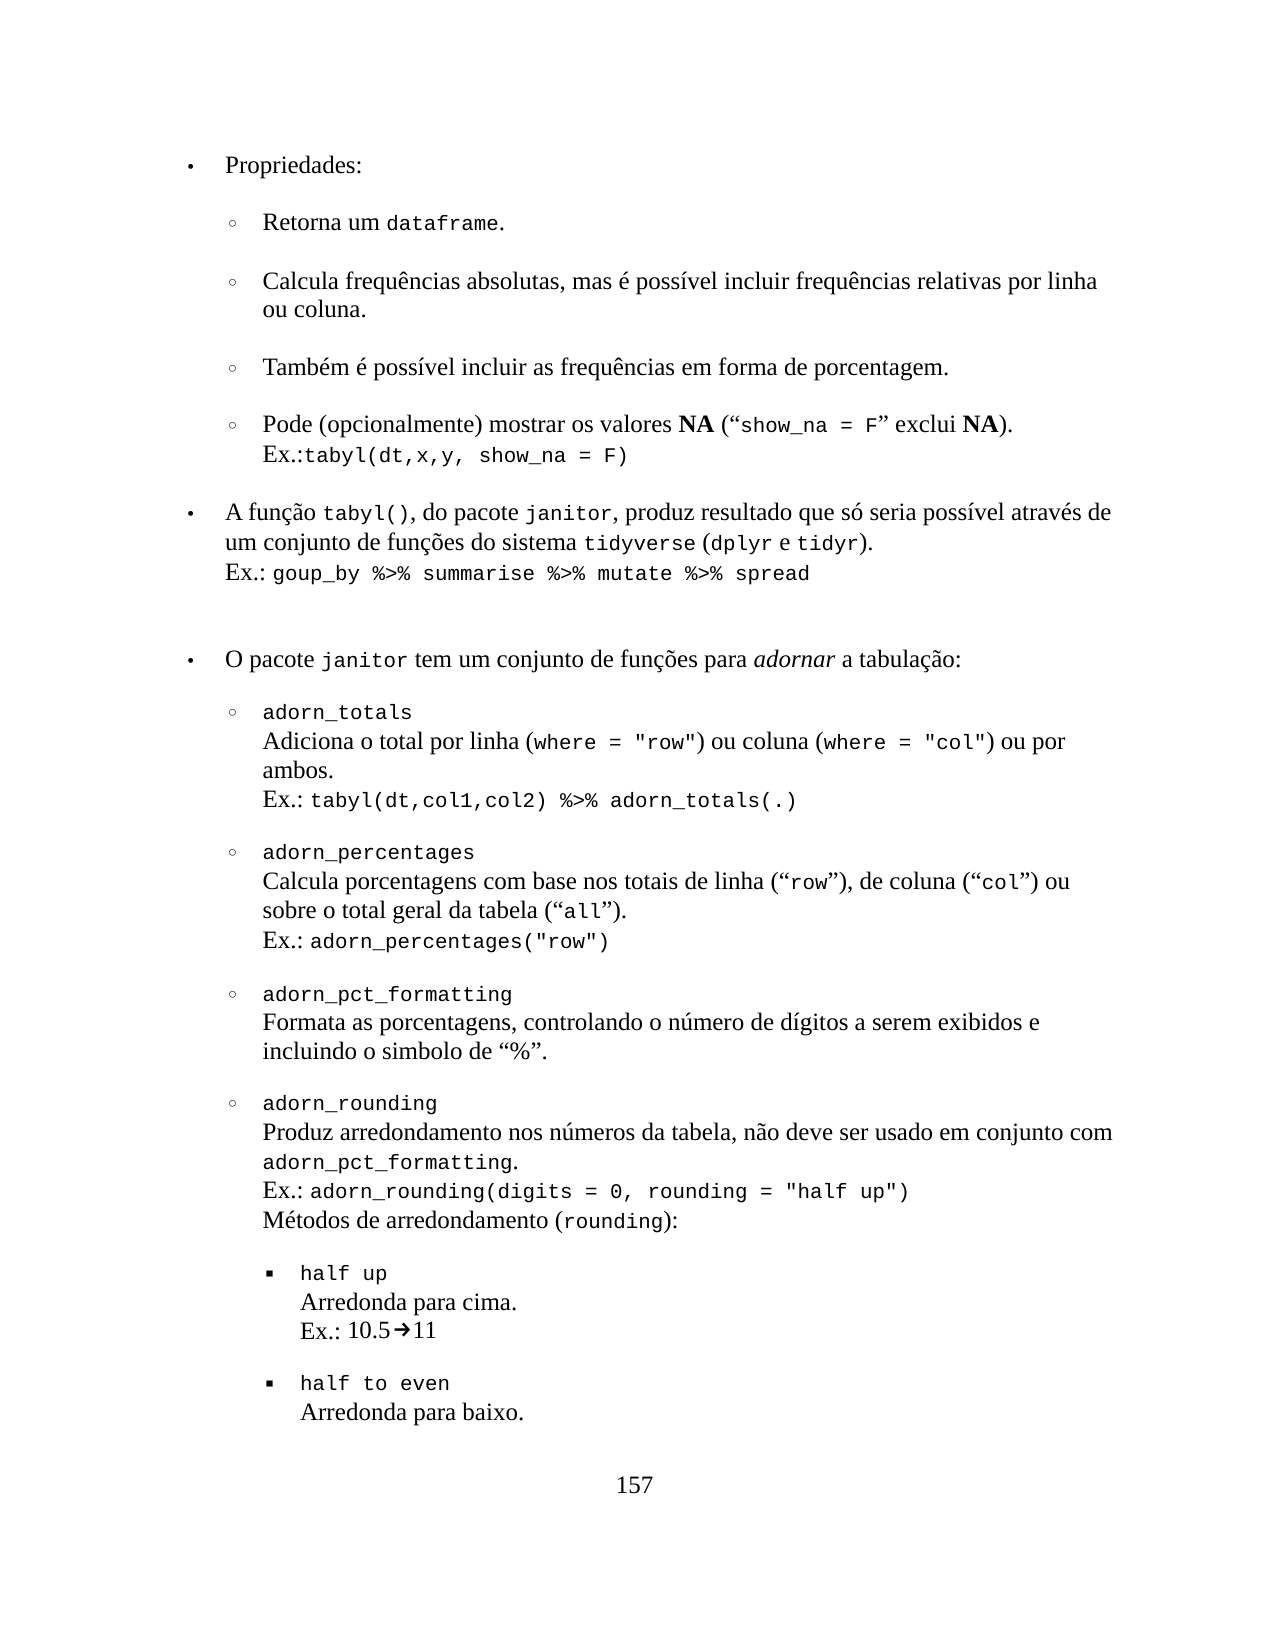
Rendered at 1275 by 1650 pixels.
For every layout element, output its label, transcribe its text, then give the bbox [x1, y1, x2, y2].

list adorn_totals Adiciona o total por linha (where = "row") ou coluna (where = "col") ou por ambos. Ex.: tabyl(dt,col1,col2) %>% adorn_totals(.) [225, 702, 1125, 842]
list Calcula frequências absolutas, mas é possível incluir frequências relativas por linha ou coluna. [225, 266, 1125, 352]
list Retorna um dataframe. [225, 207, 1125, 266]
list half up Arredonda para cima. Ex.: [262, 1263, 1125, 1373]
list Propriedades: [187, 150, 1125, 207]
list O pacote janitor tem um conjunto de funções para adornar a tabulação: [187, 644, 1125, 702]
list A função tabyl(), do pacote janitor, produz resultado que só seria possível através de um conjunto de funções do sistema tidyverse (dplyr e tidyr). Ex.: goup_by %>% summarise %>% mutate %>% spread [187, 497, 1125, 615]
list half to even Arredonda para baixo. Ex.: [262, 1373, 1125, 1426]
list Pode (opcionalmente) mostrar os valores NA (“show_na = F” exclui NA). Ex.:tabyl(dt,x,y, show_na = F) [225, 409, 1125, 497]
list adorn_percentages Calcula porcentagens com base nos totais de linha (“row”), de coluna (“col”) ou sobre o total geral da tabela (“all”). Ex.: adorn_percentages("row") [225, 842, 1125, 983]
list adorn_rounding Produz arredondamento nos números da tabela, não deve ser usado em conjunto com adorn_pct_formatting. Ex.: adorn_rounding(digits = 0, rounding = "half up") Métodos de arredondamento (rounding): [225, 1093, 1125, 1263]
list Também é possível incluir as frequências em forma de porcentagem. [225, 352, 1125, 409]
list adorn_pct_formatting Formata as porcentagens, controlando o número de dígitos a serem exibidos e incluindo o simbolo de “%”. [225, 983, 1125, 1093]
